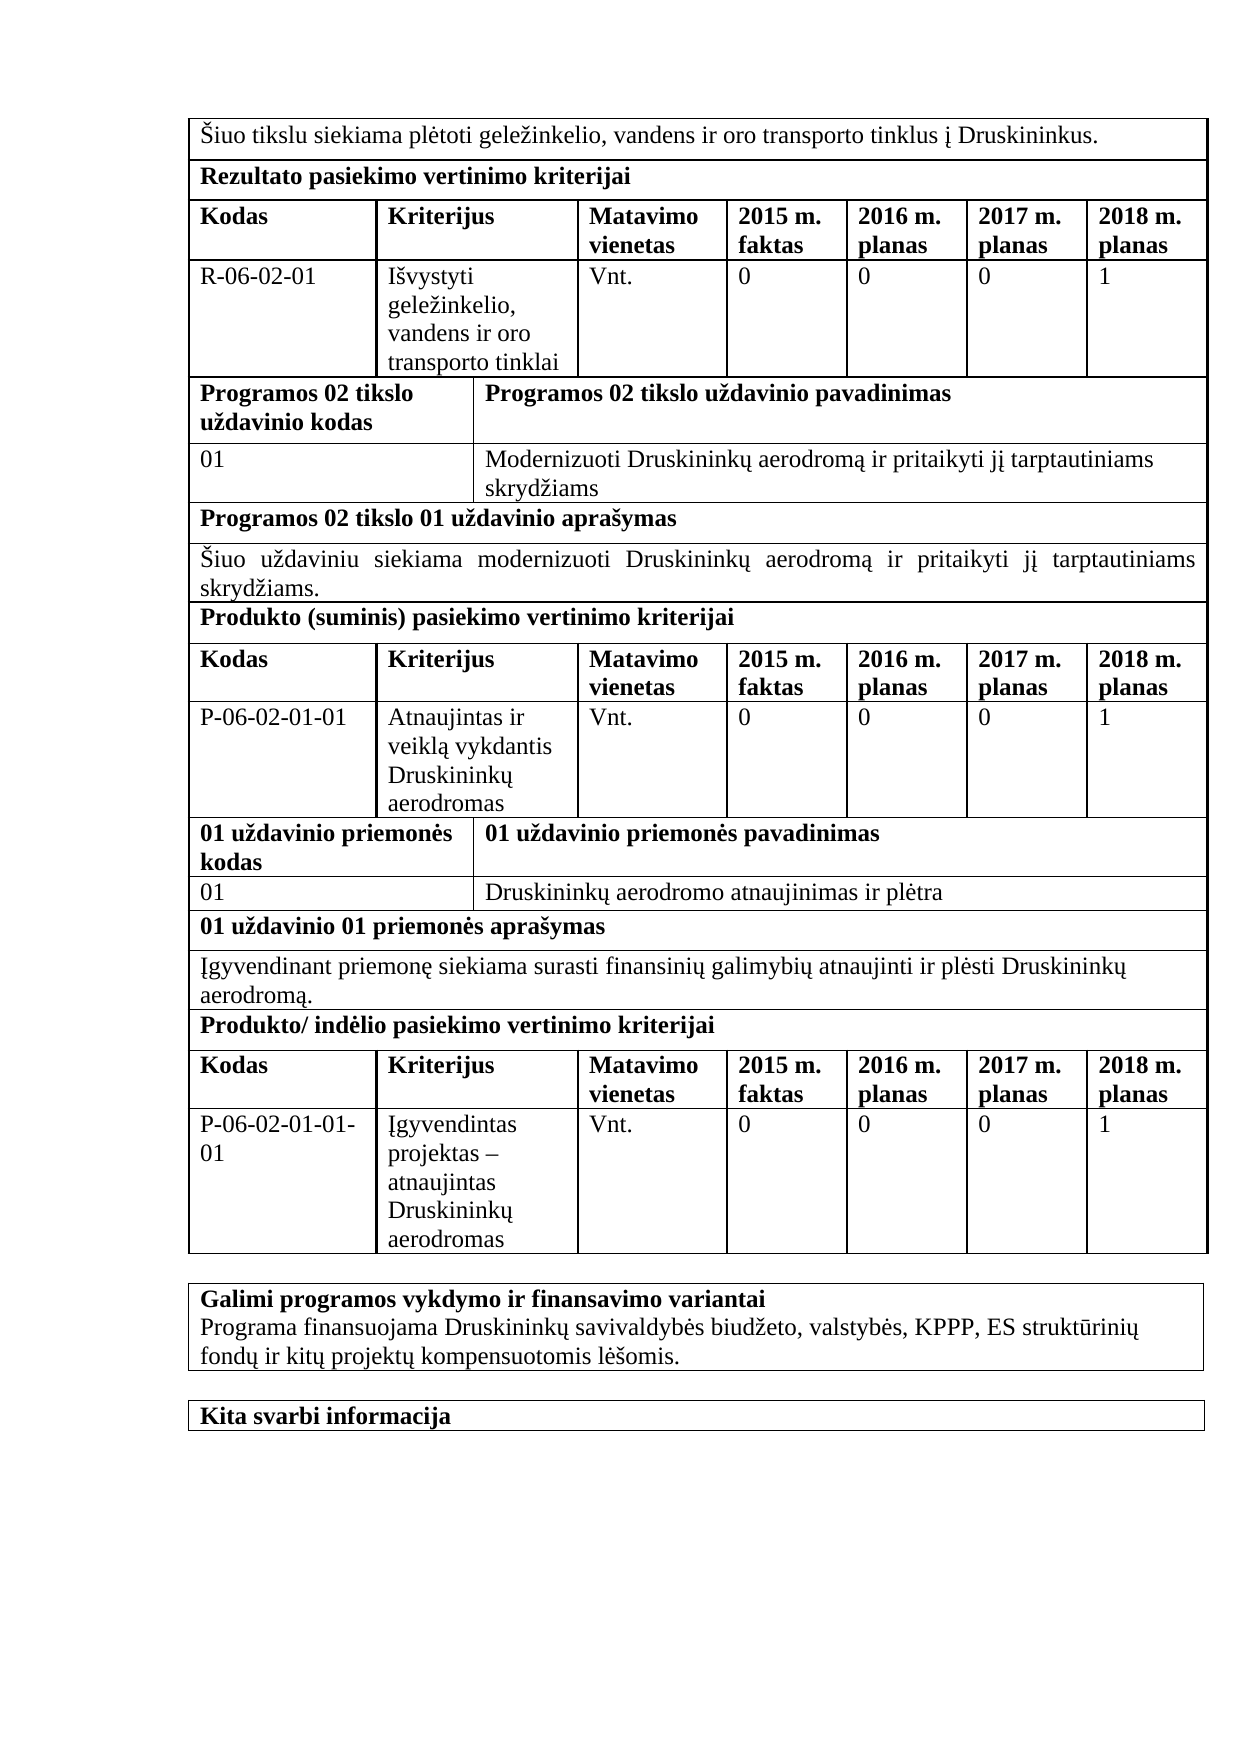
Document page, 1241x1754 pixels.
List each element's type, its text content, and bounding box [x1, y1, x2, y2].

table_cell 0 [728, 702, 846, 817]
table_cell 2016 m. planas [848, 644, 966, 701]
table_cell P-06-02-01-01 [190, 702, 375, 817]
table_cell Programos 02 tikslo 01 uždavinio aprašymas [190, 503, 1206, 543]
table_cell 2017 m. planas [968, 1051, 1086, 1108]
table_cell Druskininkų aerodromo atnaujinimas ir plėtra [474, 877, 1206, 910]
table_cell Įgyvendintas projektas – atnaujintas Druskininkų aerodromas [378, 1109, 577, 1253]
table_cell 01 uždavinio 01 priemonės aprašymas [190, 911, 1206, 950]
table_cell Kriterijus [378, 1051, 577, 1108]
table_cell 0 [728, 1109, 846, 1253]
table_cell 1 [1088, 261, 1206, 376]
table_cell 01 uždavinio priemonės kodas [190, 818, 473, 876]
table_cell Kriterijus [378, 644, 577, 701]
table_cell 2018 m. planas [1088, 201, 1206, 259]
table_cell Rezultato pasiekimo vertinimo kriterijai [190, 161, 1206, 199]
table_cell Programos 02 tikslo uždavinio kodas [190, 378, 473, 443]
table_cell Produkto (suminis) pasiekimo vertinimo kriterijai [190, 603, 1206, 643]
table_cell Programos 02 tikslo uždavinio pavadinimas [474, 378, 1206, 443]
table_header Galimi programos vykdymo ir finansavimo variantai Programa finansuojama Druskininkų savivaldybės biudžeto, valstybės, KPPP, ES struktūrinių fondų ir kitų projektų kompensuotomis lėšomis. [189, 1284, 1203, 1370]
table_cell 2018 m. planas [1088, 1051, 1206, 1108]
table_cell 2015 m. faktas [728, 201, 846, 259]
table_cell 2015 m. faktas [728, 644, 846, 701]
table_cell Atnaujintas ir veiklą vykdantis Druskininkų aerodromas [378, 702, 577, 817]
table_cell 2018 m. planas [1088, 644, 1206, 701]
table_cell 0 [848, 1109, 966, 1253]
table_cell Matavimo vienetas [579, 1051, 726, 1108]
table_cell 0 [968, 702, 1086, 817]
table_cell Kriterijus [378, 201, 577, 259]
table_cell Matavimo vienetas [579, 644, 726, 701]
table_cell Modernizuoti Druskininkų aerodromą ir pritaikyti jį tarptautiniams skrydžiams [474, 444, 1206, 502]
table_cell P-06-02-01-01-01 [190, 1109, 375, 1253]
table_cell R-06-02-01 [190, 261, 375, 376]
table_header Kita svarbi informacija [189, 1401, 1204, 1429]
table_cell 2017 m. planas [968, 644, 1086, 701]
table_cell Kodas [190, 1051, 375, 1108]
table_cell 01 [190, 444, 473, 502]
table_cell 0 [968, 261, 1086, 376]
table_cell 1 [1088, 702, 1206, 817]
table_cell 0 [848, 702, 966, 817]
table_cell Vnt. [579, 702, 726, 817]
table_cell Šiuo tikslu siekiama plėtoti geležinkelio, vandens ir oro transporto tinklus į Druskininkus. [190, 119, 1206, 159]
table_cell Kodas [190, 201, 375, 259]
table_cell 01 [190, 877, 473, 910]
table_cell Šiuo uždaviniu siekiama modernizuoti Druskininkų aerodromą ir pritaikyti jį tarptautiniams skrydžiams. [190, 544, 1206, 601]
table_cell Įgyvendinant priemonę siekiama surasti finansinių galimybių atnaujinti ir plėsti Druskininkų aerodromą. [190, 951, 1206, 1009]
table_cell Vnt. [579, 261, 726, 376]
table_cell 01 uždavinio priemonės pavadinimas [474, 818, 1206, 876]
table_cell 2017 m. planas [968, 201, 1086, 259]
table_cell 0 [848, 261, 966, 376]
table_cell Išvystyti geležinkelio, vandens ir oro transporto tinklai [378, 261, 577, 376]
table_cell 0 [728, 261, 846, 376]
table_cell Produkto/ indėlio pasiekimo vertinimo kriterijai [190, 1010, 1206, 1049]
table_cell Vnt. [579, 1109, 726, 1253]
table_cell 2016 m. planas [848, 1051, 966, 1108]
table_cell 1 [1088, 1109, 1206, 1253]
table_cell 2016 m. planas [848, 201, 966, 259]
table_cell 2015 m. faktas [728, 1051, 846, 1108]
table_cell 0 [968, 1109, 1086, 1253]
table_cell Matavimo vienetas [579, 201, 726, 259]
table_cell Kodas [190, 644, 375, 701]
